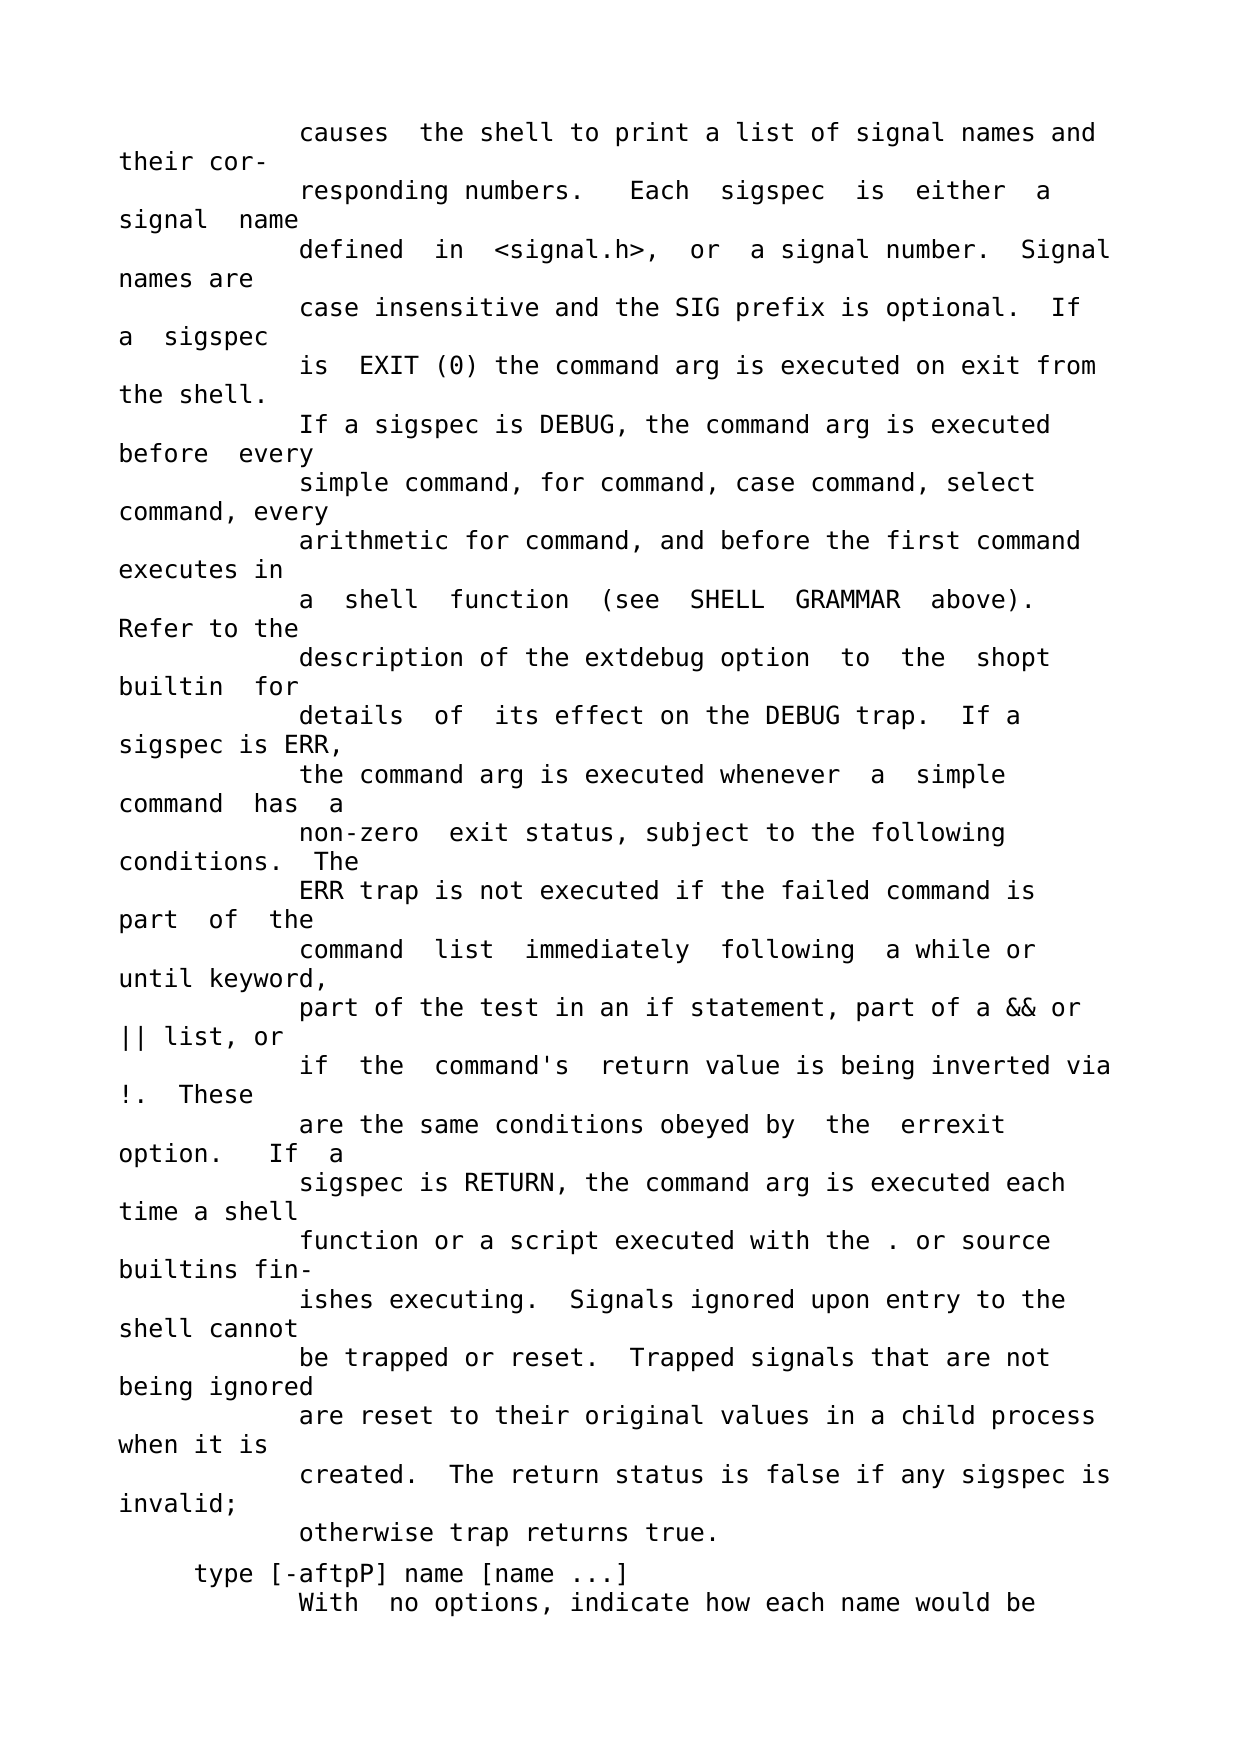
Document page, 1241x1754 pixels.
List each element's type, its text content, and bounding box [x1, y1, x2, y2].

text causes the shell to print a list of signal names and their cor- responding numbers. Each sigspec is either a signal name defined in <signal.h>, or a signal number. Signal names are case insensitive and the SIG prefix is optional. If a sigspec is EXIT (0) the command arg is executed on exit from the shell. If a sigspec is DEBUG, the command arg is executed before every simple command, for command, case command, select command, every arithmetic for command, and before the first command executes in a shell function (see SHELL GRAMMAR above). Refer to the description of the extdebug option to the shopt builtin for details of its effect on the DEBUG trap. If a sigspec is ERR, the command arg is executed whenever a simple command has a non-zero exit status, subject to the following conditions. The ERR trap is not executed if the failed command is part of the command list immediately following a while or until keyword, part of the test in an if statement, part of a && or || list, or if the command's return value is being inverted via !. These are the same conditions obeyed by the errexit option. If a sigspec is RETURN, the command arg is executed each time a shell function or a script executed with the . or source builtins fin- ishes executing. Signals ignored upon entry to the shell cannot be trapped or reset. Trapped signals that are not being ignored are reset to their original values in a child process when it is created. The return status is false if any sigspec is invalid; otherwise trap returns true. [118, 118, 1122, 1547]
text type [-aftpP] name [name ...] With no options, indicate how each name would be [118, 1559, 1122, 1617]
